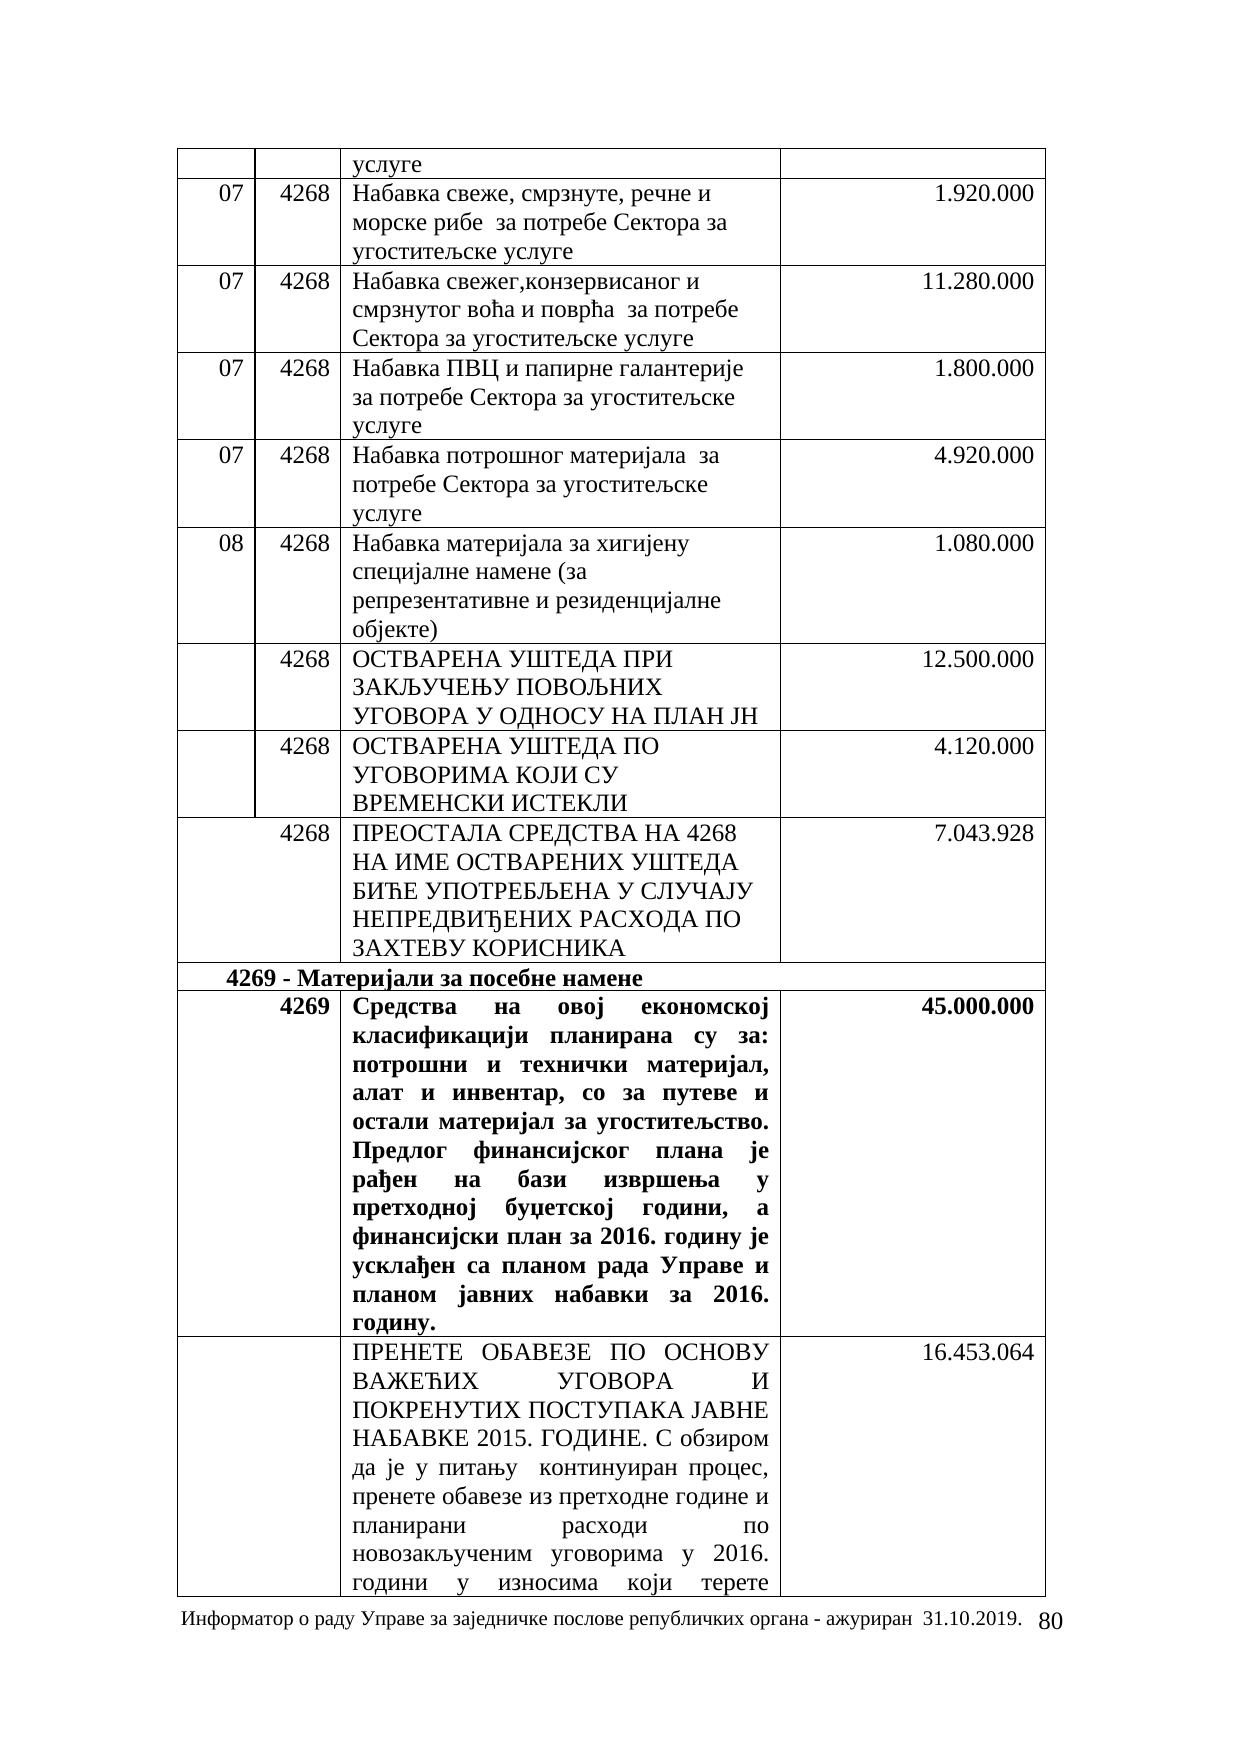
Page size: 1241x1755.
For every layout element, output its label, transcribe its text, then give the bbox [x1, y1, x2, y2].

table_cell 4268 [256, 644, 340, 730]
table_cell 07 [178, 440, 254, 527]
table_cell 4268 [256, 266, 340, 352]
table_cell ОСТВАРЕНА УШТЕДА ПО УГОВОРИМА КОЈИ СУ ВРЕМЕНСКИ ИСТЕКЛИ [341, 731, 780, 817]
table_cell 4269 - Материјали за посебне намене [178, 963, 1045, 990]
table_cell 4.120.000 [781, 731, 1045, 817]
table_cell 1.080.000 [781, 528, 1045, 643]
table_cell 16.453.064 [781, 1337, 1045, 1596]
table_cell 07 [178, 266, 254, 352]
table_cell ОСТВАРЕНА УШТЕДА ПРИ ЗАКЉУЧЕЊУ ПОВОЉНИХ УГОВОРА У ОДНОСУ НА ПЛАН ЈН [341, 644, 780, 730]
table_cell 11.280.000 [781, 266, 1045, 352]
table_cell [178, 731, 254, 817]
table_cell 08 [178, 528, 254, 643]
table_cell 07 [178, 179, 254, 265]
table_cell ПРЕНЕТЕ ОБАВЕЗЕ ПО ОСНОВУ ВАЖЕЋИХ УГОВОРА И ПОКРЕНУТИХ ПОСТУПАКА ЈАВНЕ НАБАВКЕ 2015. ГОДИНЕ. С обзиром да је у питању континуиран процес, пренете обавезе из претходне године и планирани расходи по новозакљученим уговорима у 2016. години у износима који терете [341, 1337, 780, 1596]
table_cell 45.000.000 [781, 991, 1045, 1336]
table_cell Набавка потрошног материјала за потребе Сектора за угоститељске услуге [341, 440, 780, 527]
table_cell 12.500.000 [781, 644, 1045, 730]
table_cell [178, 644, 254, 730]
table_cell 4268 [256, 528, 340, 643]
table_cell [178, 1337, 340, 1596]
table_cell 7.043.928 [781, 818, 1045, 962]
table_cell 1.920.000 [781, 179, 1045, 265]
table_cell 4268 [256, 731, 340, 817]
table_cell Набавка ПВЦ и папирне галантерије за потребе Сектора за угоститељске услуге [341, 353, 780, 439]
table_cell 4268 [256, 353, 340, 439]
table_cell 4268 [256, 179, 340, 265]
table_cell 4.920.000 [781, 440, 1045, 527]
table_cell [781, 149, 1045, 177]
table_cell 1.800.000 [781, 353, 1045, 439]
table_cell 4268 [178, 818, 340, 962]
table_cell услуге [341, 149, 780, 177]
table_cell Средства на овој економској класификацији планирана су за: потрошни и технички материјал, алат и инвентар, со за путеве и остали материјал за угоститељство. Предлог финансијског плана је рађен на бази извршења у претходној буџетској години, а финансијски план за 2016. годину је усклађен са планом рада Управе и планом јавних набавки за 2016. годину. [341, 991, 780, 1336]
table_cell 4269 [178, 991, 340, 1336]
table_cell Набавка материјала за хигијену специјалне намене (за репрезентативне и резиденцијалне објекте) [341, 528, 780, 643]
table_cell [256, 149, 340, 177]
table_cell 07 [178, 353, 254, 439]
table_cell [178, 149, 254, 177]
table_cell Набавка свежег,конзервисаног и смрзнутог воћа и поврћа за потребе Сектора за угоститељске услуге [341, 266, 780, 352]
table_cell ПРЕОСТАЛА СРЕДСТВА НА 4268 НА ИМЕ ОСТВАРЕНИХ УШТЕДА БИЋЕ УПОТРЕБЉЕНА У СЛУЧАЈУ НЕПРЕДВИЂЕНИХ РАСХОДА ПО ЗАХТЕВУ КОРИСНИКА [341, 818, 780, 962]
table_cell 4268 [256, 440, 340, 527]
table_cell Набавка свеже, смрзнуте, речне и морске рибе за потребе Сектора за угоститељске услуге [341, 179, 780, 265]
